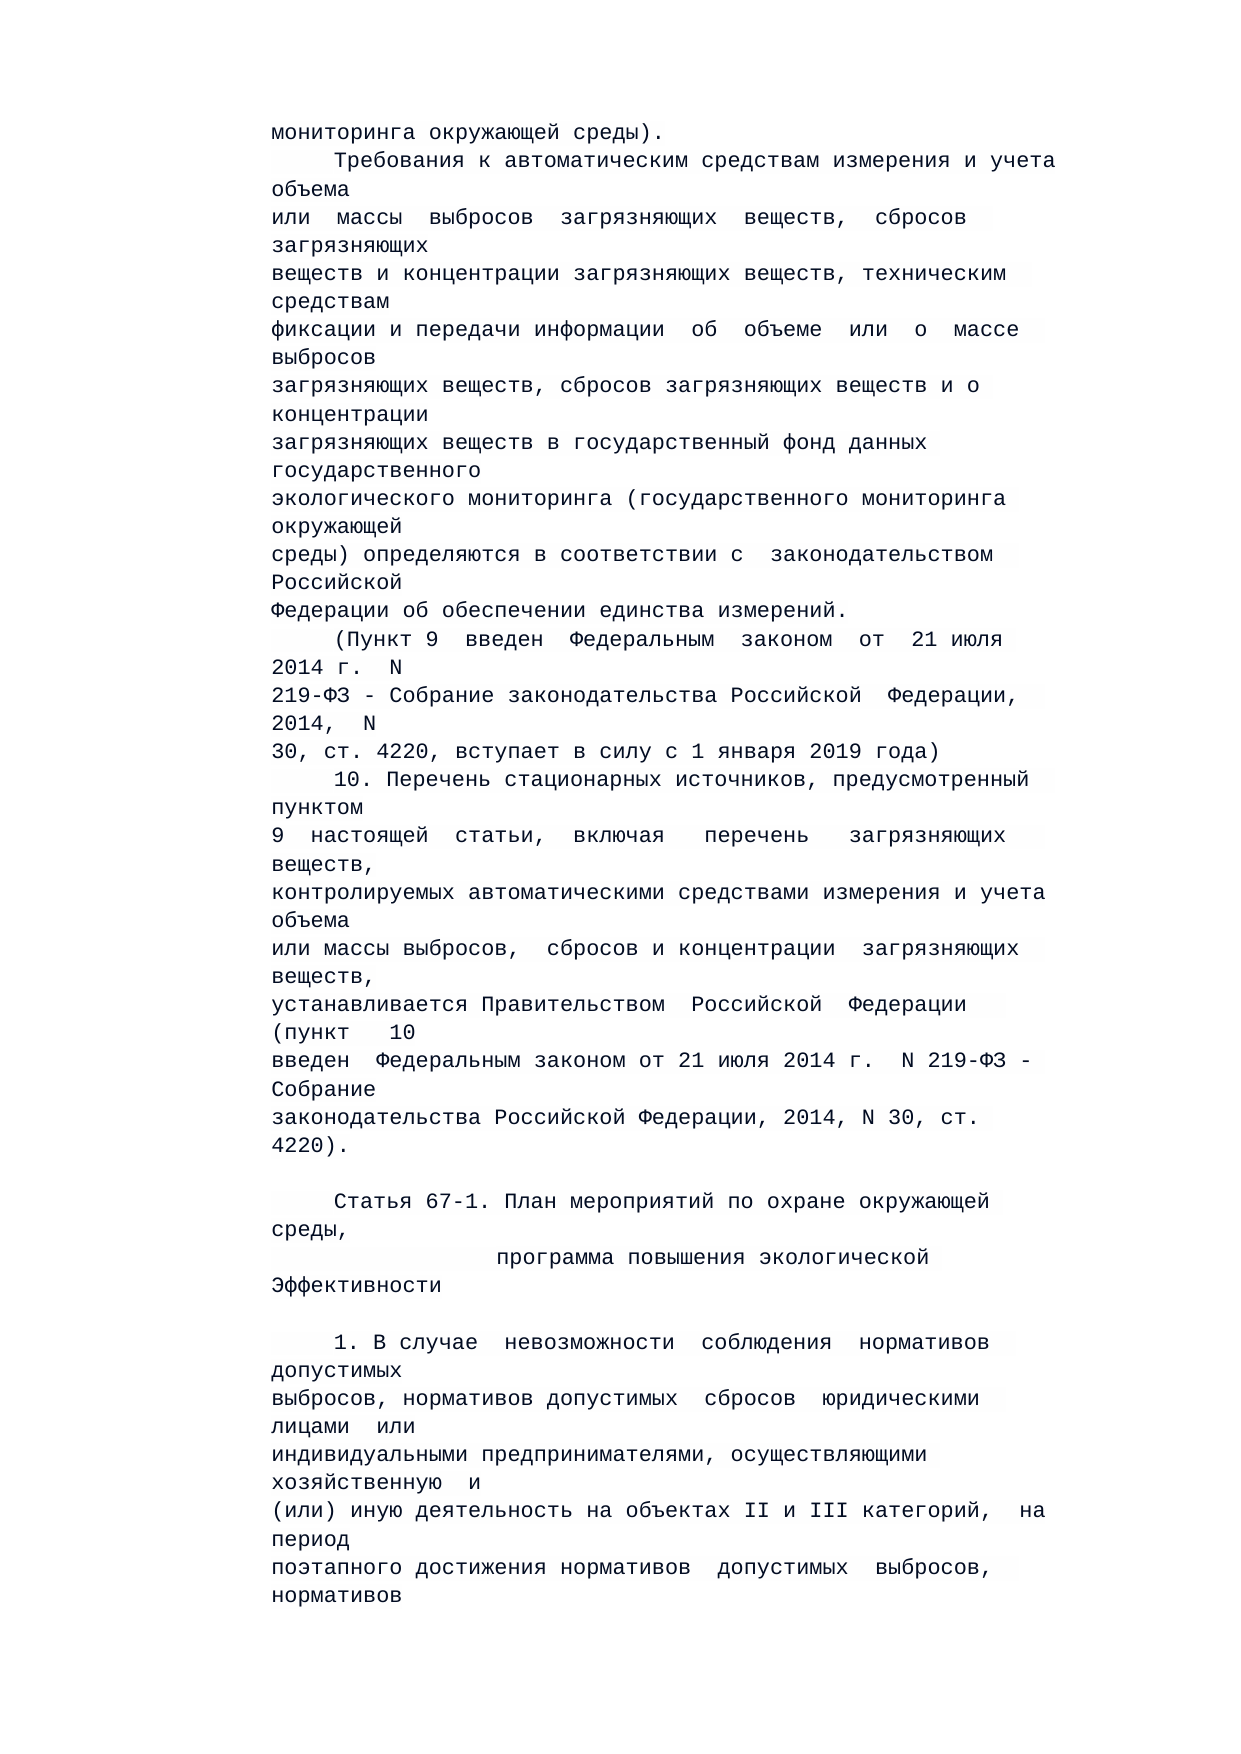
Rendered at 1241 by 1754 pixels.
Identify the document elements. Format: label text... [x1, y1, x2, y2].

text поэтапного достижения нормативов допустимых выбросов, нормативов [271, 1552, 1058, 1609]
text 219-ФЗ - Собрание законодательства Российской Федерации, 2014, N [271, 681, 1058, 737]
text введен Федеральным законом от 21 июля 2014 г. N 219-ФЗ - Собрание [271, 1046, 1058, 1102]
text веществ и концентрации загрязняющих веществ, техническим средствам [271, 259, 1058, 315]
text индивидуальными предпринимателями, осуществляющими хозяйственную и [271, 1440, 1058, 1496]
text 30, ст. 4220, вступает в силу с 1 января 2019 года) [271, 737, 1058, 765]
text экологического мониторинга (государственного мониторинга окружающей [271, 484, 1058, 540]
text загрязняющих веществ в государственный фонд данных государственного [271, 427, 1058, 484]
text 10. Перечень стационарных источников, предусмотренный пунктом [271, 765, 1058, 821]
text 1. В случае невозможности соблюдения нормативов допустимых [271, 1327, 1058, 1384]
text 9 настоящей статьи, включая перечень загрязняющих веществ, [271, 821, 1058, 877]
text контролируемых автоматическими средствами измерения и учета объема [271, 877, 1058, 934]
text мониторинга окружающей среды). [271, 118, 1058, 146]
text среды) определяются в соответствии с законодательством Российской [271, 540, 1058, 596]
text законодательства Российской Федерации, 2014, N 30, ст. 4220). [271, 1102, 1058, 1159]
text или массы выбросов загрязняющих веществ, сбросов загрязняющих [271, 202, 1058, 259]
text Федерации об обеспечении единства измерений. [271, 596, 1058, 624]
text Требования к автоматическим средствам измерения и учета объема [271, 146, 1058, 202]
text (или) иную деятельность на объектах II и III категорий, на период [271, 1496, 1058, 1552]
text программа повышения экологической Эффективности [271, 1243, 1058, 1299]
text или массы выбросов, сбросов и концентрации загрязняющих веществ, [271, 934, 1058, 990]
text (Пункт 9 введен Федеральным законом от 21 июля 2014 г. N [271, 624, 1058, 681]
text устанавливается Правительством Российской Федерации (пункт 10 [271, 990, 1058, 1046]
text загрязняющих веществ, сбросов загрязняющих веществ и о концентрации [271, 371, 1058, 427]
text выбросов, нормативов допустимых сбросов юридическими лицами или [271, 1384, 1058, 1440]
text Статья 67-1. План мероприятий по охране окружающей среды, [271, 1187, 1058, 1243]
text фиксации и передачи информации об объеме или о массе выбросов [271, 315, 1058, 371]
